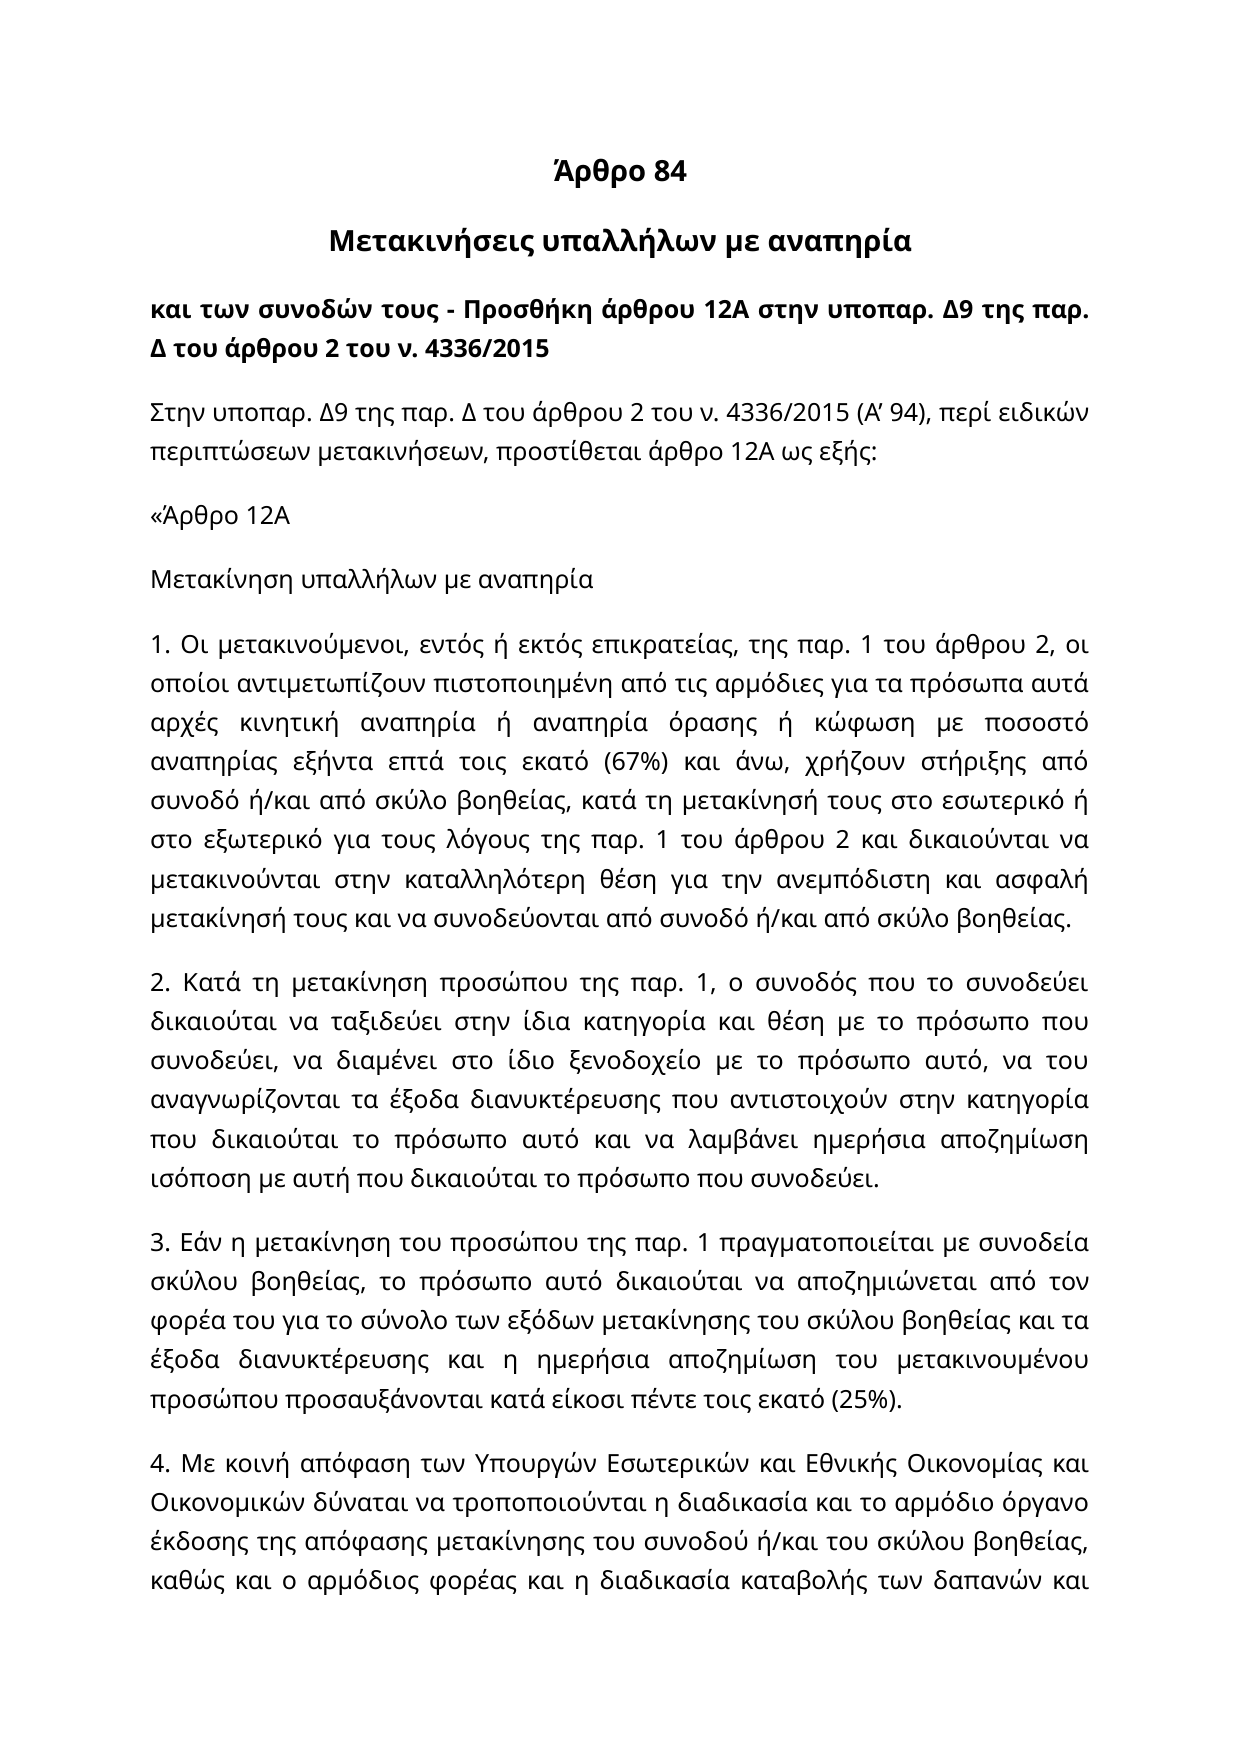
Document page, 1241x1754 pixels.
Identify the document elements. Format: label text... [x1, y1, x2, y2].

text και των συνοδών τους - Προσθήκη άρθρου 12Α στην υποπαρ. Δ9 της παρ. Δ του άρθρου 2 του ν. 4336/2015 [150, 291, 1090, 364]
text 3. Εάν η μετακίνηση του προσώπου της παρ. 1 πραγματοποιείται με συνοδεία σκύλου βοηθείας, το πρόσωπο αυτό δικαιούται να αποζημιώνεται από τον φορέα του για το σύνολο των εξόδων μετακίνησης του σκύλου βοηθείας και τα έξοδα διανυκτέρευσης και η ημερήσια αποζημίωση του μετακινουμένου προσώπου προσαυξάνονται κατά είκοσι πέντε τοις εκατό (25%). [150, 1224, 1090, 1415]
text 4. Με κοινή απόφαση των Υπουργών Εσωτερικών και Εθνικής Οικονομίας και Οικονομικών δύναται να τροποποιούνται η διαδικασία και το αρμόδιο όργανο έκδοσης της απόφασης μετακίνησης του συνοδού ή/και του σκύλου βοηθείας, καθώς και ο αρμόδιος φορέας και η διαδικασία καταβολής των δαπανών και [150, 1445, 1090, 1597]
text Στην υποπαρ. Δ9 της παρ. Δ του άρθρου 2 του ν. 4336/2015 (Α’ 94), περί ειδικών περιπτώσεων μετακινήσεων, προστίθεται άρθρο 12Α ως εξής: [150, 394, 1090, 468]
text Μετακίνηση υπαλλήλων με αναπηρία [150, 562, 1090, 596]
text 1. Οι μετακινούμενοι, εντός ή εκτός επικρατείας, της παρ. 1 του άρθρου 2, οι οποίοι αντιμετωπίζουν πιστοποιημένη από τις αρμόδιες για τα πρόσωπα αυτά αρχές κινητική αναπηρία ή αναπηρία όρασης ή κώφωση με ποσοστό αναπηρίας εξήντα επτά τοις εκατό (67%) και άνω, χρήζουν στήριξης από συνοδό ή/και από σκύλο βοηθείας, κατά τη μετακίνησή τους στο εσωτερικό ή στο εξωτερικό για τους λόγους της παρ. 1 του άρθρου 2 και δικαιούνται να μετακινούνται στην καταλληλότερη θέση για την ανεμπόδιστη και ασφαλή μετακίνησή τους και να συνοδεύονται από συνοδό ή/και από σκύλο βοηθείας. [150, 626, 1090, 934]
subtitle Άρθρο 84 [150, 150, 1090, 190]
text 2. Κατά τη μετακίνηση προσώπου της παρ. 1, ο συνοδός που το συνοδεύει δικαιούται να ταξιδεύει στην ίδια κατηγορία και θέση με το πρόσωπο που συνοδεύει, να διαμένει στο ίδιο ξενοδοχείο με το πρόσωπο αυτό, να του αναγνωρίζονται τα έξοδα διανυκτέρευσης που αντιστοιχούν στην κατηγορία που δικαιούται το πρόσωπο αυτό και να λαμβάνει ημερήσια αποζημίωση ισόποση με αυτή που δικαιούται το πρόσωπο που συνοδεύει. [150, 964, 1090, 1194]
subtitle Μετακινήσεις υπαλλήλων με αναπηρία [150, 221, 1090, 260]
text «Άρθρο 12Α [150, 498, 1090, 532]
